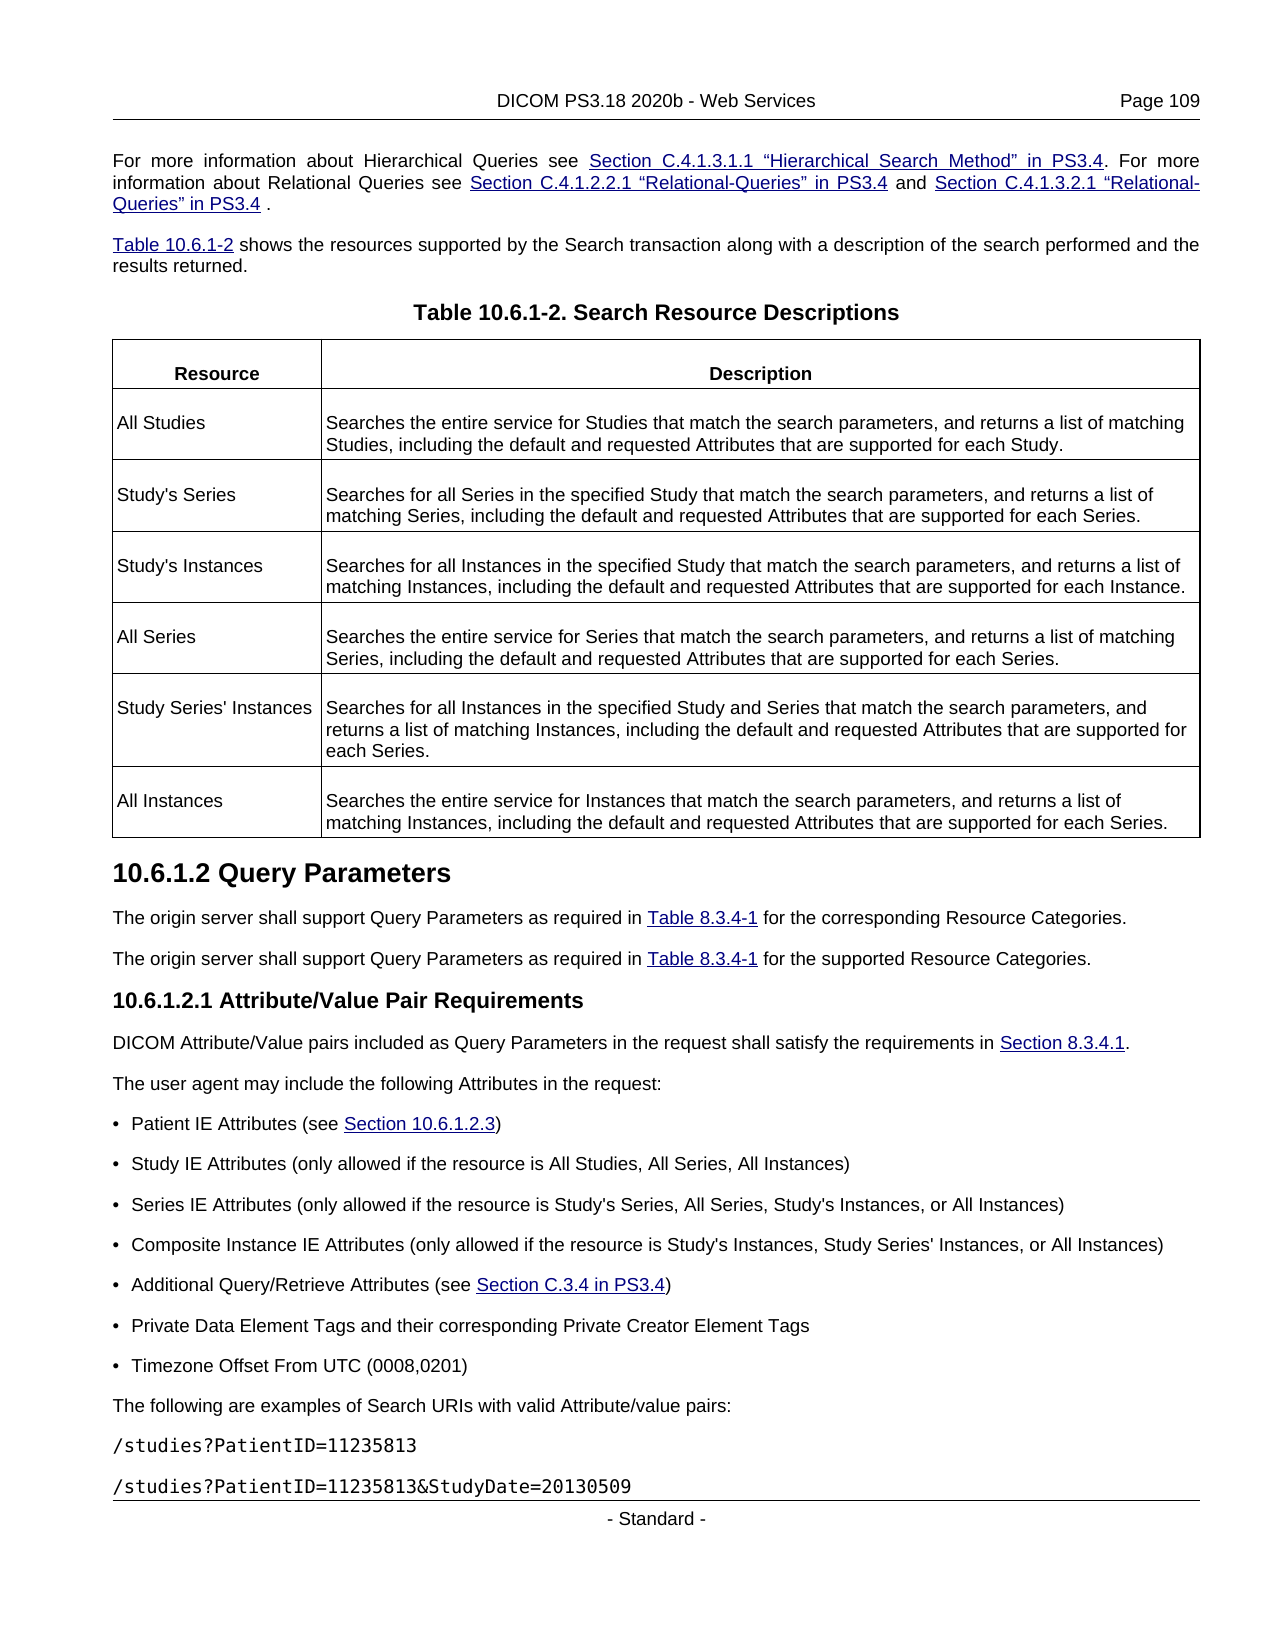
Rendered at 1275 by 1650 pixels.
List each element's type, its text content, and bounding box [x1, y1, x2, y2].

table_cell Searches the entire service for Studies that match the search parameters, and returns a list of matching Studies, including the default and requested Attributes that are supported for each Study. [322, 389, 1199, 459]
text • Timezone Offset From UTC (0008,0201) [112, 1355, 1200, 1376]
text Table 10.6.1-2 shows the resources supported by the Search transaction along with a description of the search performed and the results returned. [112, 233, 1200, 277]
text • Patient IE Attributes (see Section 10.6.1.2.3) [112, 1113, 1200, 1134]
text /studies?PatientID=11235813&StudyDate=20130509 [112, 1476, 1200, 1498]
table_header Resource [113, 340, 321, 388]
text The user agent may include the following Attributes in the request: [112, 1072, 1200, 1094]
table_cell All Instances [113, 767, 321, 837]
text DICOM Attribute/Value pairs included as Query Parameters in the request shall satisfy the requirements in Section 8.3.4.1. [112, 1032, 1200, 1054]
text The origin server shall support Query Parameters as required in Table 8.3.4-1 for the corresponding Resource Categories. [112, 907, 1200, 928]
table_cell All Studies [113, 389, 321, 459]
text The origin server shall support Query Parameters as required in Table 8.3.4-1 for the supported Resource Categories. [112, 947, 1200, 969]
table_cell Study's Instances [113, 532, 321, 602]
table_cell All Series [113, 603, 321, 673]
table_header Description [322, 340, 1199, 388]
text 10.6.1.2 Query Parameters [112, 857, 1200, 888]
table_cell Study Series' Instances [113, 674, 321, 766]
table_cell Study's Series [113, 460, 321, 531]
text The following are examples of Search URIs with valid Attribute/value pairs: [112, 1395, 1200, 1417]
text Table 10.6.1-2. Search Resource Descriptions [112, 299, 1200, 325]
text For more information about Hierarchical Queries see Section C.4.1.3.1.1 “Hierarchical Search Method” in PS3.4. For more information about Relational Queries see Section C.4.1.2.2.1 “Relational-Queries” in PS3.4 and Section C.4.1.3.2.1 “Relational-Queries” in PS3.4 . [112, 150, 1200, 215]
text 10.6.1.2.1 Attribute/Value Pair Requirements [112, 988, 1200, 1013]
table_cell Searches the entire service for Series that match the search parameters, and returns a list of matching Series, including the default and requested Attributes that are supported for each Series. [322, 603, 1199, 673]
text • Series IE Attributes (only allowed if the resource is Study's Series, All Series, Study's Instances, or All Instances) [112, 1193, 1200, 1215]
table_cell Searches for all Instances in the specified Study and Series that match the search parameters, and returns a list of matching Instances, including the default and requested Attributes that are supported for each Series. [322, 674, 1199, 766]
text • Study IE Attributes (only allowed if the resource is All Studies, All Series, All Instances) [112, 1153, 1200, 1175]
text • Composite Instance IE Attributes (only allowed if the resource is Study's Instances, Study Series' Instances, or All Instances) [112, 1234, 1200, 1255]
text • Additional Query/Retrieve Attributes (see Section C.3.4 in PS3.4) [112, 1274, 1200, 1296]
text /studies?PatientID=11235813 [112, 1435, 1200, 1457]
table_cell Searches for all Instances in the specified Study that match the search parameters, and returns a list of matching Instances, including the default and requested Attributes that are supported for each Instance. [322, 532, 1199, 602]
text • Private Data Element Tags and their corresponding Private Creator Element Tags [112, 1314, 1200, 1336]
table_cell Searches for all Series in the specified Study that match the search parameters, and returns a list of matching Series, including the default and requested Attributes that are supported for each Series. [322, 460, 1199, 531]
table_cell Searches the entire service for Instances that match the search parameters, and returns a list of matching Instances, including the default and requested Attributes that are supported for each Series. [322, 767, 1199, 837]
